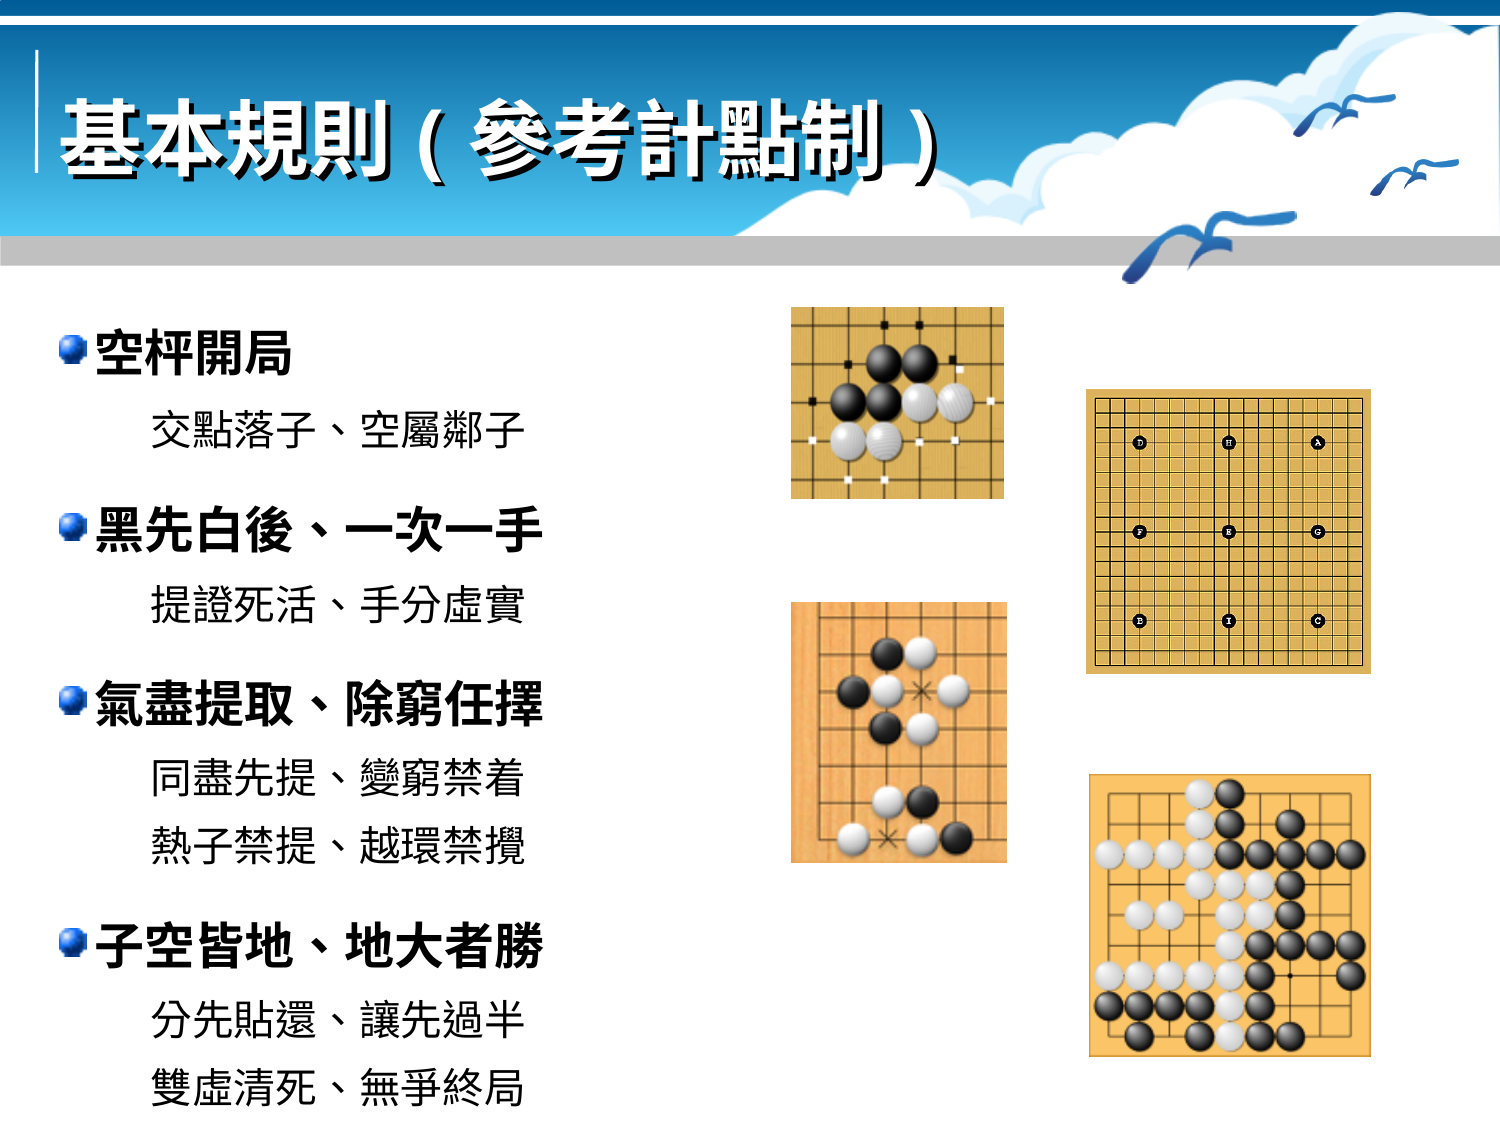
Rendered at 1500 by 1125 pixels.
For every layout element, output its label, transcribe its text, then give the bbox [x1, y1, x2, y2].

picture [791, 307, 1004, 499]
list 空枰開局 交點落子、空屬鄰子 黑先白後、一次一手 提證死活、手分虛實 氣盡提取、除窮任擇 同盡先提、變窮禁着 熱子禁提、越環禁攪 子空皆地、地大者勝 分先貼還、讓先過半 雙虛清死、無爭終局 [59, 312, 1447, 1123]
picture [730, 12, 1500, 284]
picture [791, 602, 1007, 863]
picture [1089, 774, 1371, 1057]
picture [1086, 389, 1371, 674]
title 基本規則(參考計點制) [59, 86, 1465, 186]
